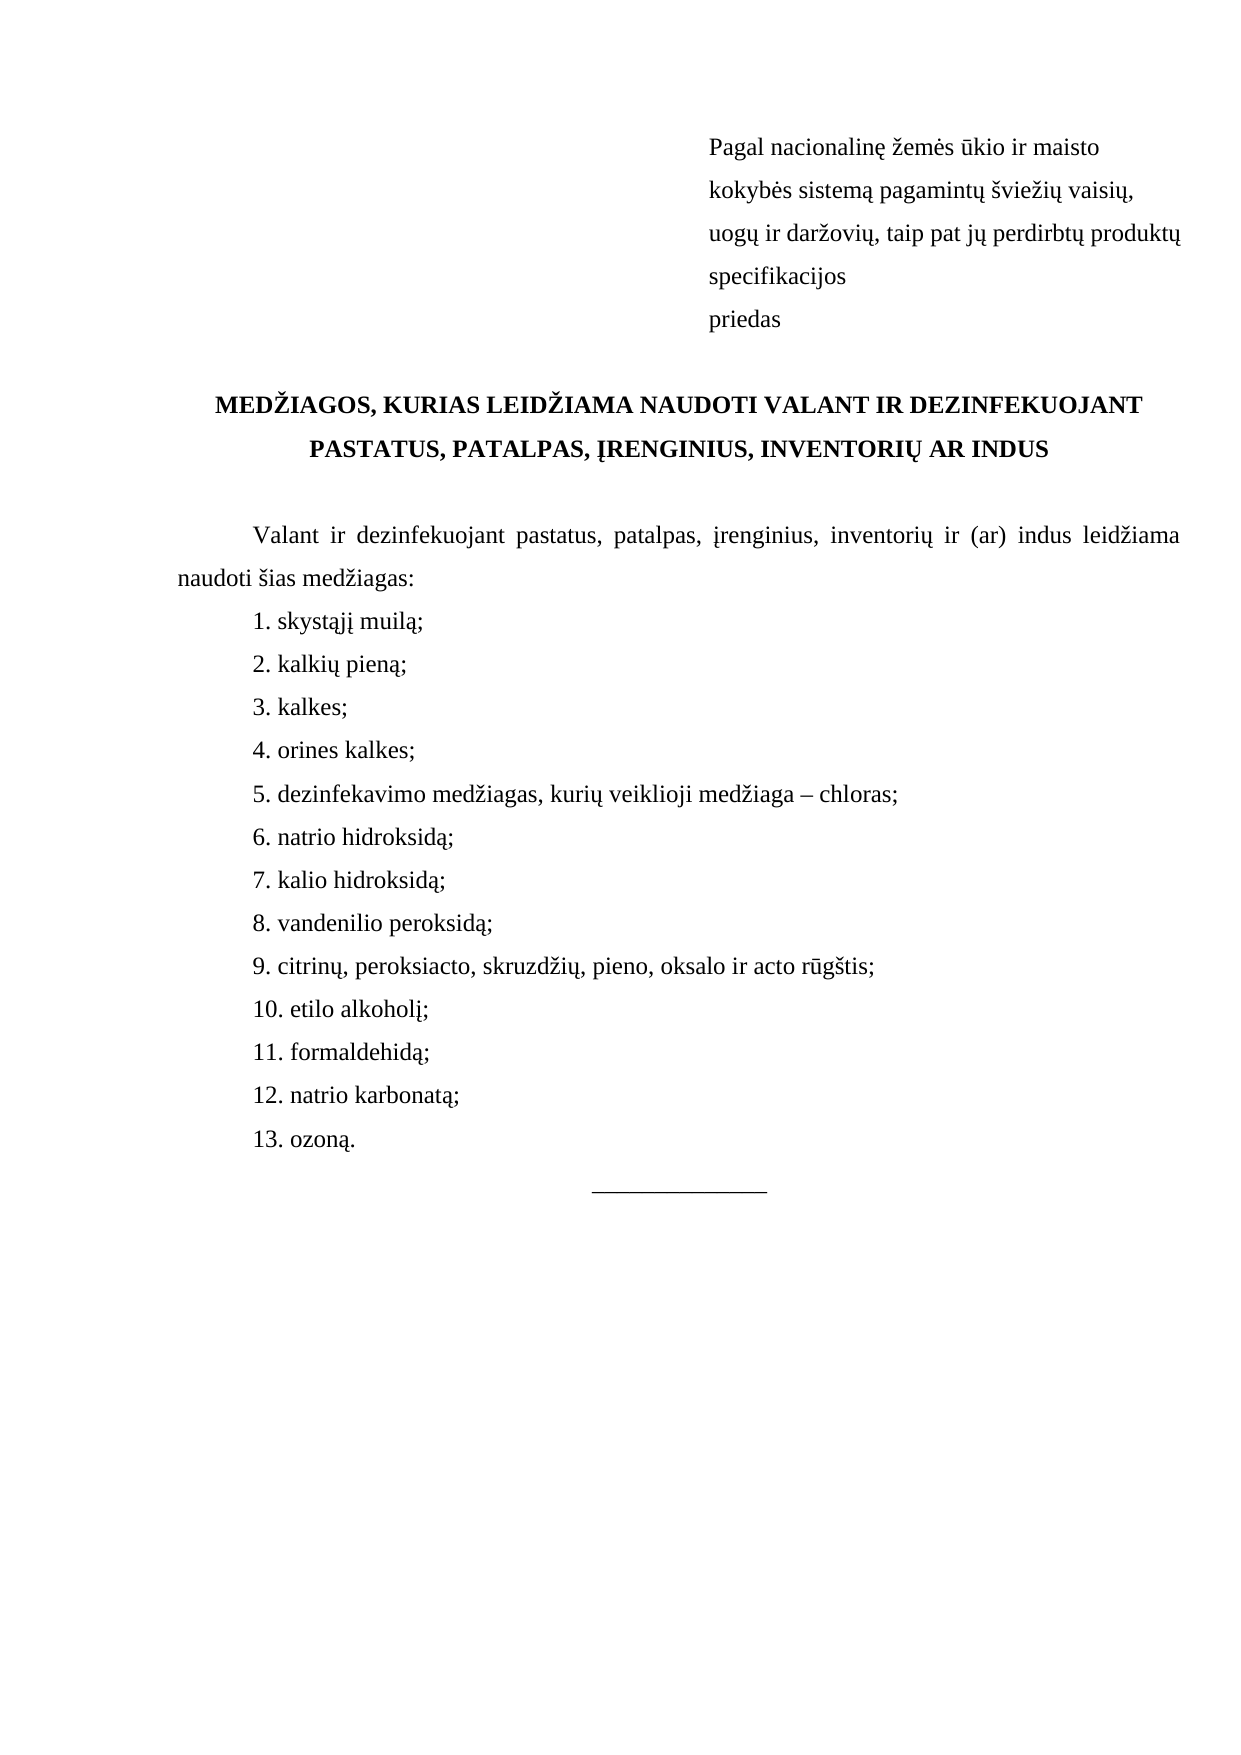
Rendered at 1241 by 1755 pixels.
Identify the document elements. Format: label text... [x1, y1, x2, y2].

text 4. orines kalkes; [177, 736, 1181, 764]
text 13. ozoną. [177, 1124, 1181, 1152]
text 8. vandenilio peroksidą; [177, 908, 1181, 937]
text 6. natrio hidroksidą; [177, 822, 1181, 851]
text 2. kalkių pieną; [177, 649, 1181, 678]
text 5. dezinfekavimo medžiagas, kurių veiklioji medžiaga – chloras; [177, 779, 1181, 807]
text 9. citrinų, peroksiacto, skruzdžių, pieno, oksalo ir acto rūgštis; [177, 951, 1181, 980]
text 3. kalkes; [177, 692, 1181, 721]
text 1. skystąjį muilą; [177, 606, 1181, 635]
text 11. formaldehidą; [177, 1037, 1181, 1066]
text 12. natrio karbonatą; [177, 1081, 1181, 1109]
text MEDŽIAGOS, KURIAS LEIDŽIAMA NAUDOTI VALANT IR DEZINFEKUOJANT PASTATUS, PATALPAS, ĮRENGINIUS, INVENTORIŲ AR INDUS [177, 391, 1181, 462]
text 7. kalio hidroksidą; [177, 865, 1181, 894]
text Valant ir dezinfekuojant pastatus, patalpas, įrenginius, inventorių ir (ar) indus leidžiama naudoti šias medžiagas: [177, 520, 1181, 592]
text Pagal nacionalinę žemės ūkio ir maisto kokybės sistemą pagamintų šviežių vaisių, uogų ir daržovių, taip pat jų perdirbtų produktų specifikacijos [709, 132, 1181, 290]
text ______________ [177, 1167, 1181, 1196]
text priedas [709, 304, 1181, 333]
text 10. etilo alkoholį; [177, 994, 1181, 1023]
